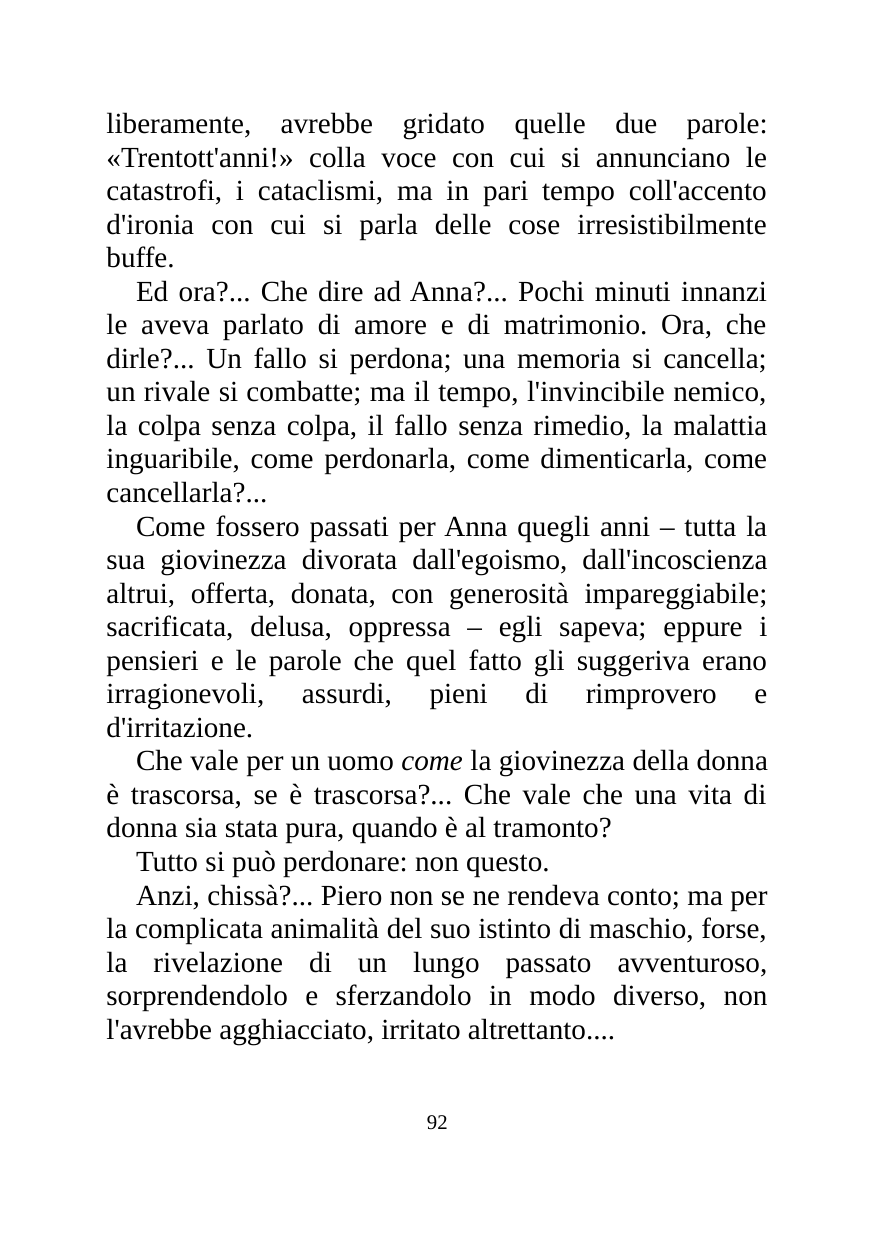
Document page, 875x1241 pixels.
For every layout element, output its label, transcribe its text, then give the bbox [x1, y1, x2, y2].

text liberamente, avrebbe gridato quelle due parole: «Trentott'anni!» colla voce con cui si annunciano le catastrofi, i cataclismi, ma in pari tempo coll'accento d'ironia con cui si parla delle cose irresistibilmente buffe. [106, 106, 768, 274]
text Che vale per un uomo come la giovinezza della donna è trascorsa, se è trascorsa?... Che vale che una vita di donna sia stata pura, quando è al tramonto? [106, 743, 768, 844]
text Ed ora?... Che dire ad Anna?... Pochi minuti innanzi le aveva parlato di amore e di matrimonio. Ora, che dirle?... Un fallo si perdona; una memoria si cancella; un rivale si combatte; ma il tempo, l'invincibile nemico, la colpa senza colpa, il fallo senza rimedio, la malattia inguaribile, come perdonarla, come dimenticarla, come cancellarla?... [106, 274, 768, 509]
text Come fossero passati per Anna quegli anni – tutta la sua giovinezza divorata dall'egoismo, dall'incoscienza altrui, offerta, donata, con generosità impareggiabile; sacrificata, delusa, oppressa – egli sapeva; eppure i pensieri e le parole che quel fatto gli suggeriva erano irragionevoli, assurdi, pieni di rimprovero e d'irritazione. [106, 509, 768, 743]
text Anzi, chissà?... Piero non se ne rendeva conto; ma per la complicata animalità del suo istinto di maschio, forse, la rivelazione di un lungo passato avventuroso, sorprendendolo e sferzandolo in modo diverso, non l'avrebbe agghiacciato, irritato altrettanto.... [106, 878, 768, 1045]
text Tutto si può perdonare: non questo. [106, 844, 768, 878]
